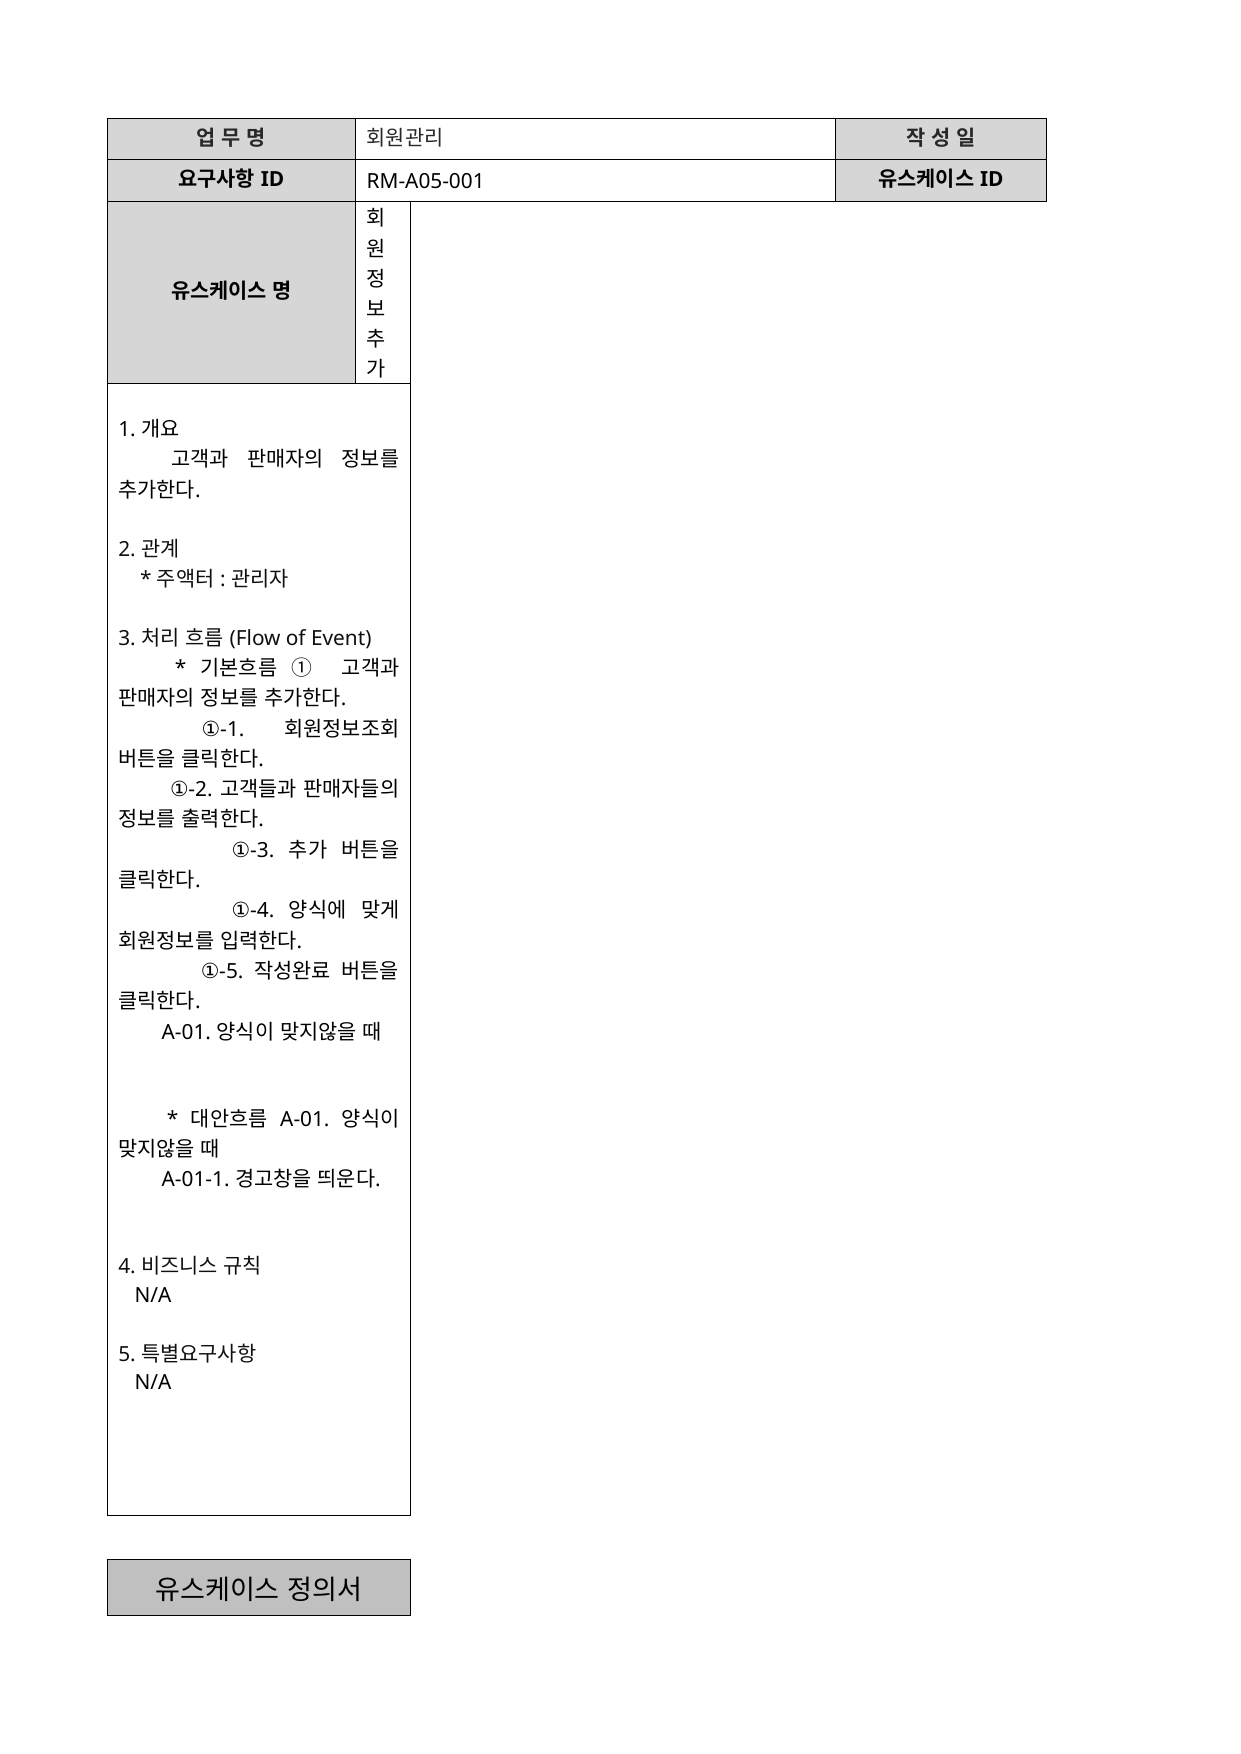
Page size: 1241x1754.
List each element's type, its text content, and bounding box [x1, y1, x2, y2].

table_cell 업 무 명 [108, 119, 355, 159]
table_cell 1. 개요 고객과 판매자의 정보를 추가한다. 2. 관계 * 주액터 : 관리자 3. 처리 흐름 (Flow of Event) * 기본흐름 ① 고객과 판매자의 정보를 추가한다. ①-1. 회원정보조회 버튼을 클릭한다. ①-2. 고객들과 판매자들의 정보를 출력한다. ①-3. 추가 버튼을 클릭한다. ①-4. 양식에 맞게 회원정보를 입력한다. ①-5. 작성완료 버튼을 클릭한다. A-01. 양식이 맞지않을 때 * 대안흐름 A-01. 양식이 맞지않을 때 A-01-1. 경고창을 띄운다. 4. 비즈니스 규칙 N/A 5. 특별요구사항 N/A [108, 384, 410, 1514]
table_cell 요구사항 ID [108, 160, 355, 201]
table_header 유스케이스 정의서 [108, 1560, 410, 1615]
table_header [411, 1559, 1046, 1615]
table_cell 유스케이스 ID [836, 160, 1046, 201]
table_cell 유스케이스 명 [108, 202, 355, 383]
table_cell [411, 383, 1046, 1514]
table_cell 작 성 일 [836, 119, 1046, 159]
table_cell [411, 202, 1046, 383]
table_cell RM-A05-001 [356, 160, 835, 201]
table_cell 회원정보 추가 [356, 202, 410, 383]
table_cell 회원관리 [356, 119, 835, 159]
